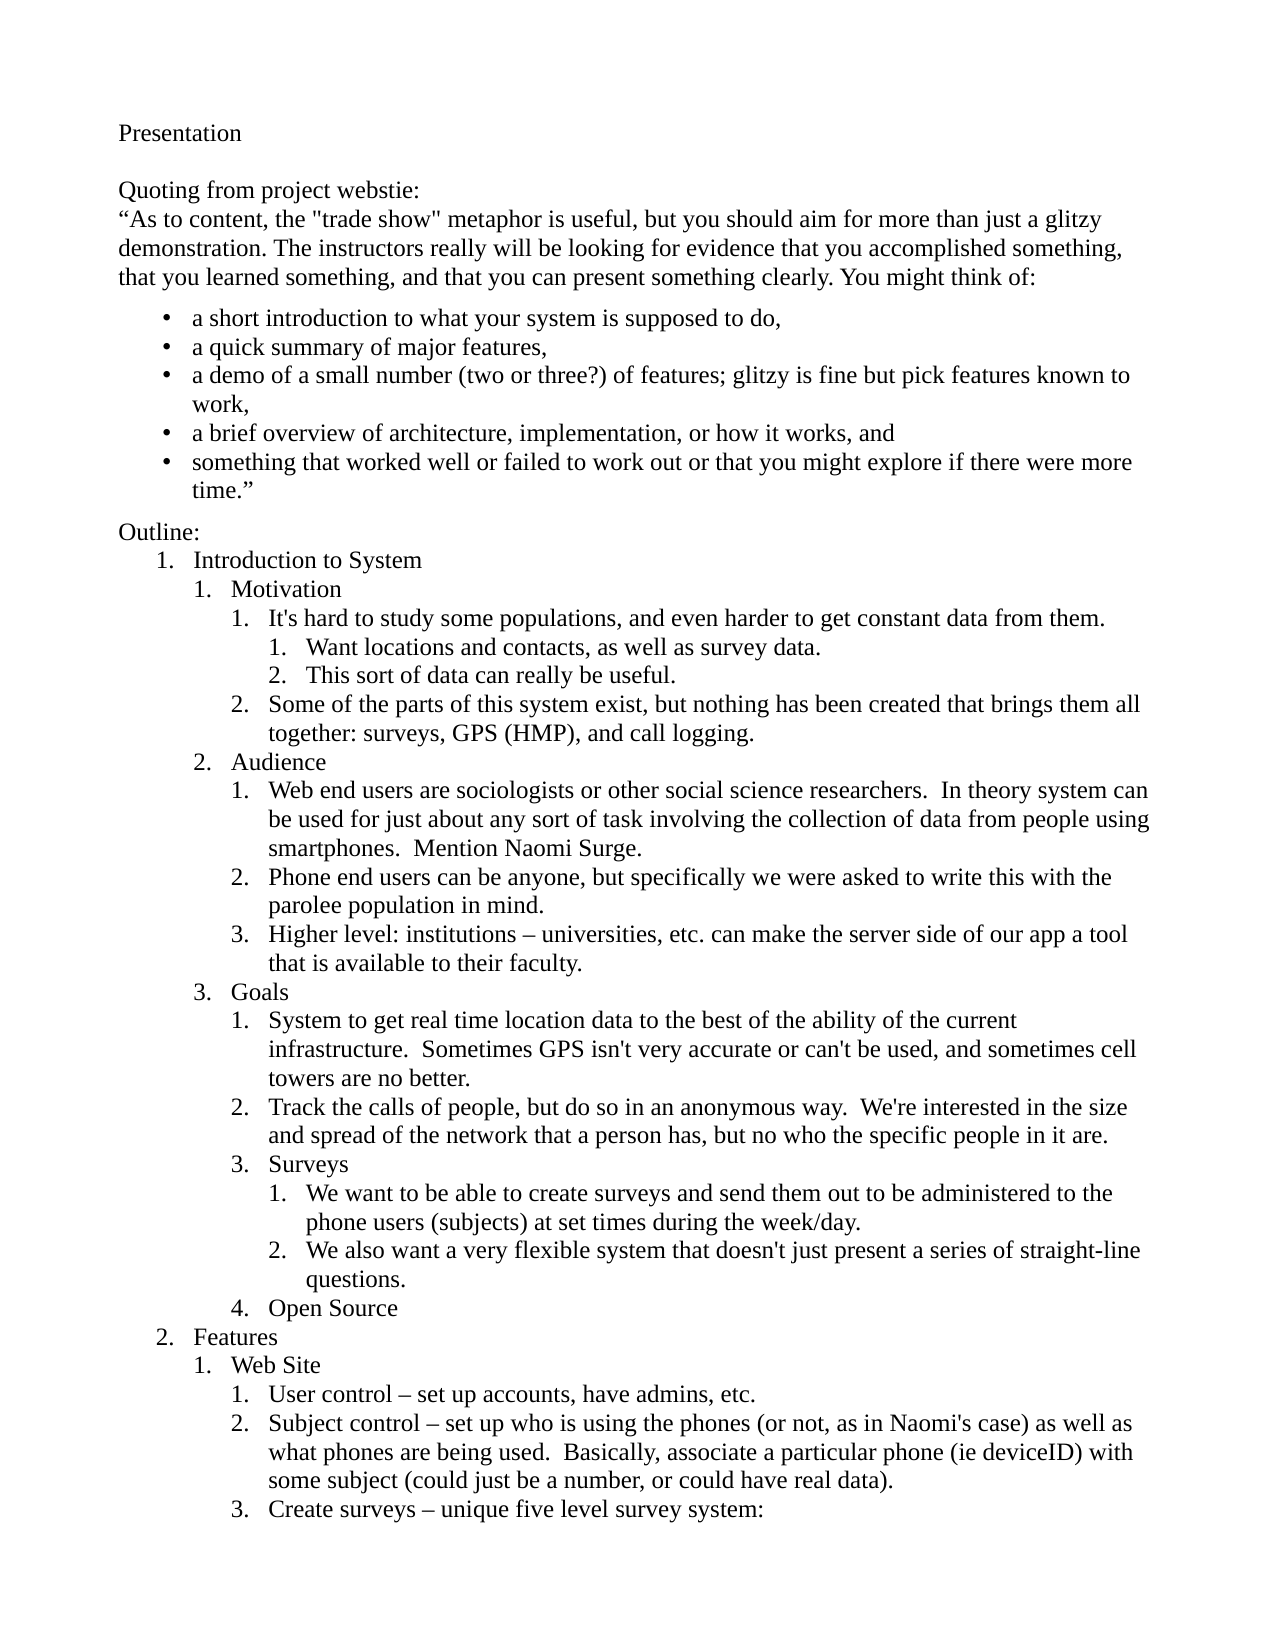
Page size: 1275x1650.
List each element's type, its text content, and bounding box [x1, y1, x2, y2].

text Outline: [118, 517, 1157, 546]
list a brief overview of architecture, implementation, or how it works, and [162, 418, 1157, 447]
list something that worked well or failed to work out or that you might explore if there were more time.” [162, 447, 1157, 504]
list Open Source [231, 1293, 1157, 1322]
list Track the calls of people, but do so in an anonymous way. We're interested in the size and spread of the network that a person has, but no who the specific people in it are. [231, 1092, 1157, 1149]
text Presentation [118, 118, 1157, 147]
list Introduction to System [156, 546, 1157, 574]
list Phone end users can be anyone, but specifically we were asked to write this with the parolee population in mind. [231, 862, 1157, 919]
list a short introduction to what your system is supposed to do, [162, 303, 1157, 332]
list Create surveys – unique five level survey system: [231, 1494, 1157, 1523]
list Some of the parts of this system exist, but nothing has been created that brings them all together: surveys, GPS (HMP), and call logging. [231, 689, 1157, 747]
list Subject control – set up who is using the phones (or not, as in Naomi's case) as well as what phones are being used. Basically, associate a particular phone (ie deviceID) with some subject (could just be a number, or could have real data). [231, 1408, 1157, 1494]
list Web end users are sociologists or other social science researchers. In theory system can be used for just about any sort of task involving the collection of data from people using smartphones. Mention Naomi Surge. [231, 776, 1157, 862]
list This sort of data can really be useful. [268, 661, 1157, 689]
list a quick summary of major features, [162, 332, 1157, 361]
list a demo of a small number (two or three?) of features; glitzy is fine but pick features known to work, [162, 361, 1157, 418]
list Features [156, 1322, 1157, 1351]
list System to get real time location data to the best of the ability of the current infrastructure. Sometimes GPS isn't very accurate or can't be used, and sometimes cell towers are no better. [231, 1006, 1157, 1092]
list We want to be able to create surveys and send them out to be administered to the phone users (subjects) at set times during the week/day. [268, 1178, 1157, 1236]
list Web Site [193, 1351, 1157, 1379]
list Surveys [231, 1149, 1157, 1178]
list Higher level: institutions – universities, etc. can make the server side of our app a tool that is available to their faculty. [231, 919, 1157, 977]
list Want locations and contacts, as well as survey data. [268, 632, 1157, 661]
list User control – set up accounts, have admins, etc. [231, 1379, 1157, 1408]
list We also want a very flexible system that doesn't just present a series of straight-line questions. [268, 1236, 1157, 1293]
list Goals [193, 977, 1157, 1006]
text “As to content, the "trade show" metaphor is useful, but you should aim for more than just a glitzy demonstration. The instructors really will be looking for evidence that you accomplished something, that you learned something, and that you can present something clearly. You might think of: [118, 204, 1157, 291]
text Quoting from project webstie: [118, 176, 1157, 204]
list It's hard to study some populations, and even harder to get constant data from them. [231, 603, 1157, 632]
list Motivation [193, 574, 1157, 603]
list Audience [193, 747, 1157, 776]
